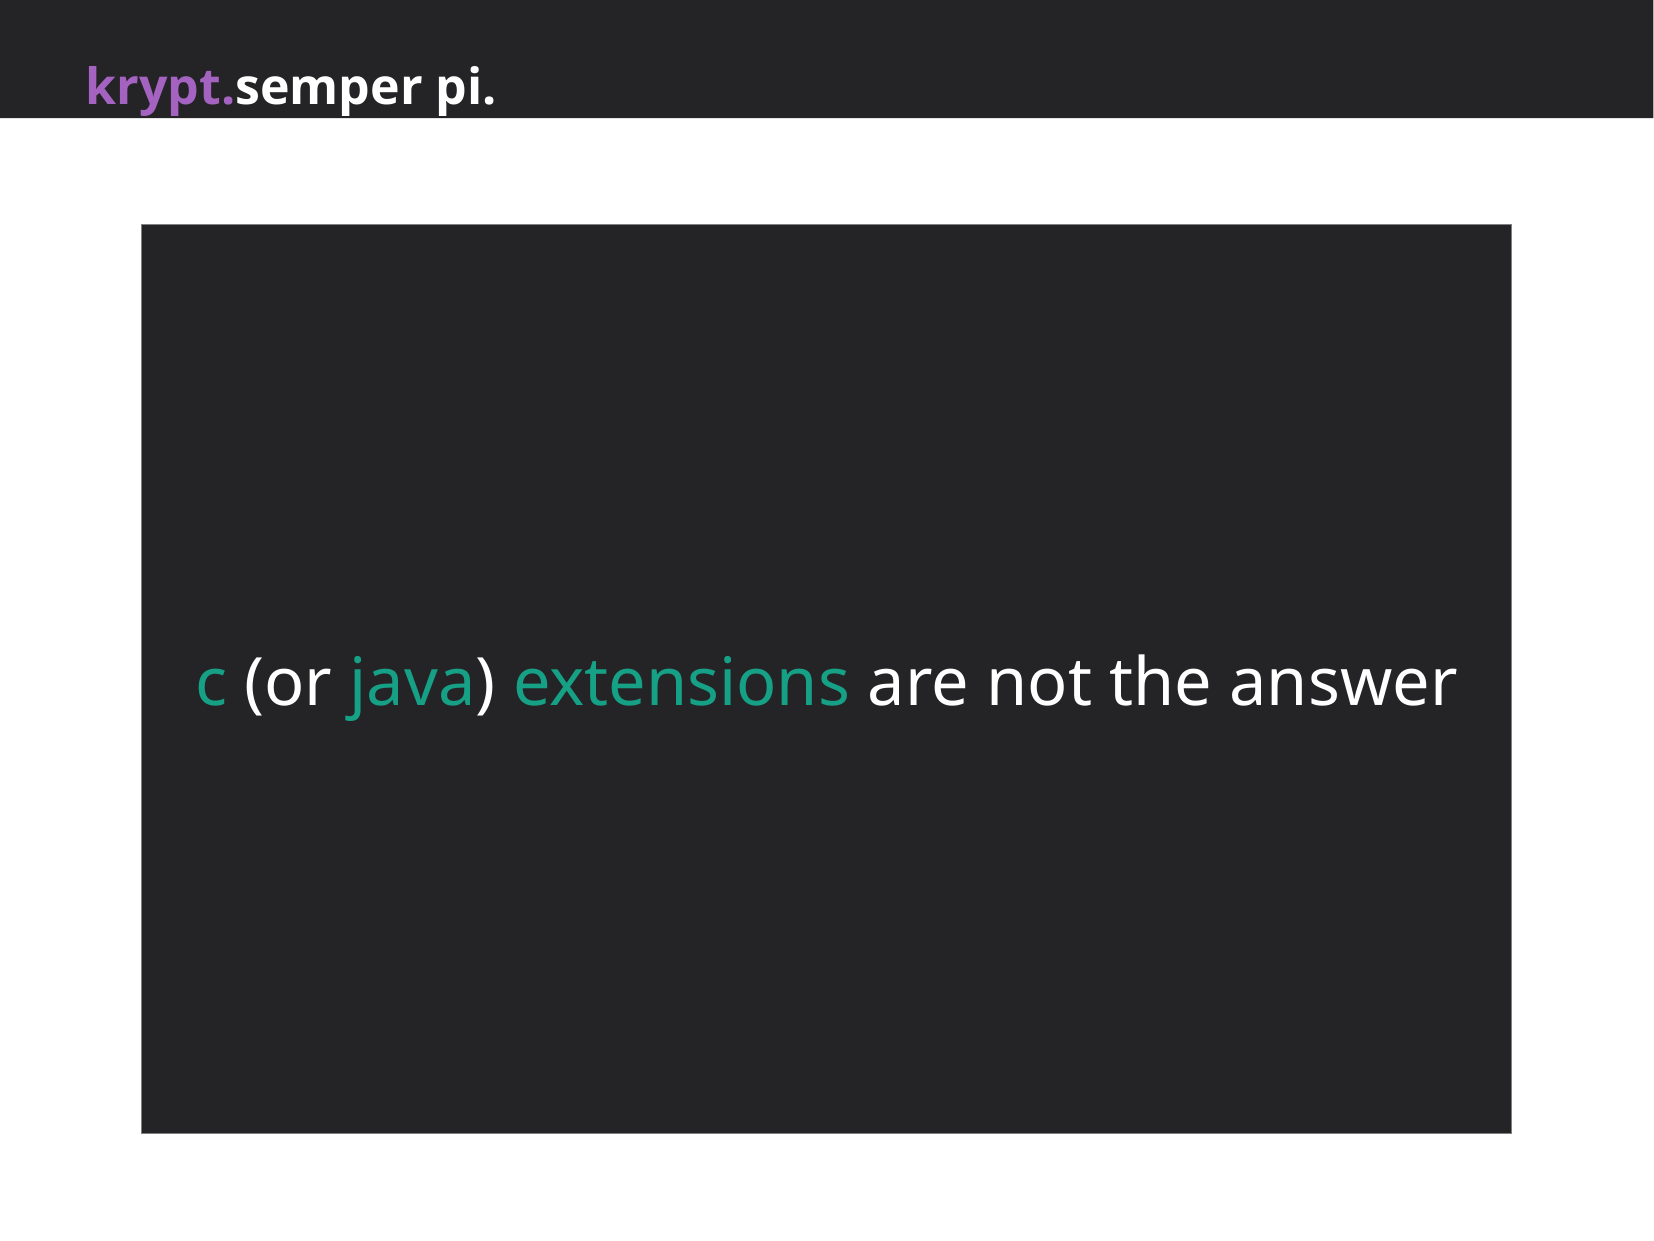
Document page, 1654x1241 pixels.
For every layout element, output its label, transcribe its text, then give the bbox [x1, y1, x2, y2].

text_box krypt.semper pi. [70, 43, 544, 119]
text_box [0, 0, 1654, 119]
text_box c (or java) extensions are not the answer [141, 224, 1512, 1134]
